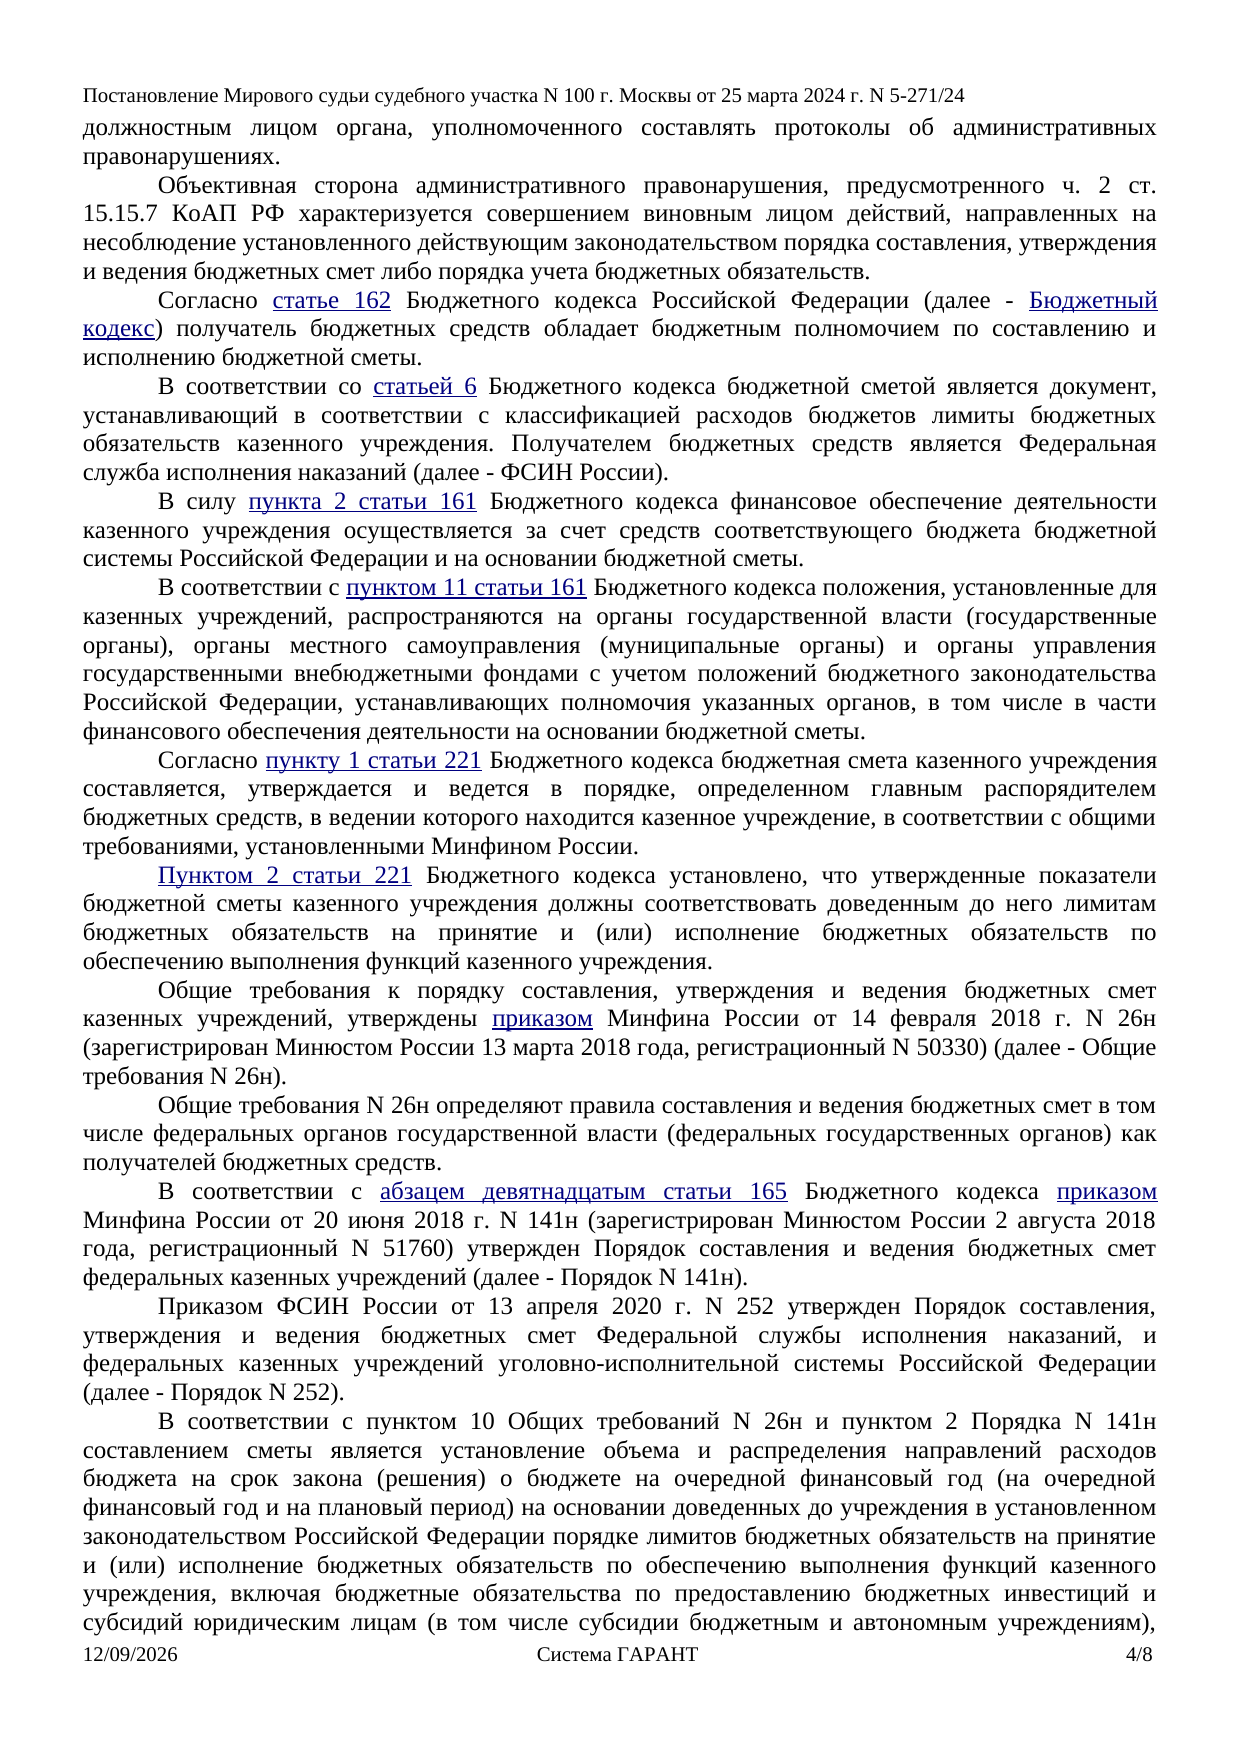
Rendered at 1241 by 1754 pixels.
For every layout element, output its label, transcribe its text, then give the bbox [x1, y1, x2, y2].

text В соответствии с пунктом 10 Общих требований N 26н и пунктом 2 Порядка N 141н составлением сметы является установление объема и распределения направлений расходов бюджета на срок закона (решения) о бюджете на очередной финансовый год (на очередной финансовый год и на плановый период) на основании доведенных до учреждения в установленном законодательством Российской Федерации порядке лимитов бюджетных обязательств на принятие и (или) исполнение бюджетных обязательств по обеспечению выполнения функций казенного учреждения, включая бюджетные обязательства по предоставлению бюджетных инвестиций и субсидий юридическим лицам (в том числе субсидии бюджетным и автономным учреждениям), [83, 1406, 1157, 1636]
text Общие требования N 26н определяют правила составления и ведения бюджетных смет в том числе федеральных органов государственной власти (федеральных государственных органов) как получателей бюджетных средств. [83, 1090, 1157, 1176]
text Пунктом 2 статьи 221 Бюджетного кодекса установлено, что утвержденные показатели бюджетной сметы казенного учреждения должны соответствовать доведенным до него лимитам бюджетных обязательств на принятие и (или) исполнение бюджетных обязательств по обеспечению выполнения функций казенного учреждения. [83, 860, 1157, 975]
text Приказом ФСИН России от 13 апреля 2020 г. N 252 утвержден Порядок составления, утверждения и ведения бюджетных смет Федеральной службы исполнения наказаний, и федеральных казенных учреждений уголовно-исполнительной системы Российской Федерации (далее - Порядок N 252). [83, 1291, 1157, 1406]
text Согласно статье 162 Бюджетного кодекса Российской Федерации (далее - Бюджетный кодекс) получатель бюджетных средств обладает бюджетным полномочием по составлению и исполнению бюджетной сметы. [83, 285, 1157, 371]
text В соответствии с абзацем девятнадцатым статьи 165 Бюджетного кодекса приказом Минфина России от 20 июня 2018 г. N 141н (зарегистрирован Минюстом России 2 августа 2018 года, регистрационный N 51760) утвержден Порядок составления и ведения бюджетных смет федеральных казенных учреждений (далее - Порядок N 141н). [83, 1176, 1157, 1291]
text должностным лицом органа, уполномоченного составлять протоколы об административных правонарушениях. [83, 112, 1157, 170]
text В соответствии со статьей 6 Бюджетного кодекса бюджетной сметой является документ, устанавливающий в соответствии с классификацией расходов бюджетов лимиты бюджетных обязательств казенного учреждения. Получателем бюджетных средств является Федеральная служба исполнения наказаний (далее - ФСИН России). [83, 371, 1157, 486]
text В соответствии с пунктом 11 статьи 161 Бюджетного кодекса положения, установленные для казенных учреждений, распространяются на органы государственной власти (государственные органы), органы местного самоуправления (муниципальные органы) и органы управления государственными внебюджетными фондами с учетом положений бюджетного законодательства Российской Федерации, устанавливающих полномочия указанных органов, в том числе в части финансового обеспечения деятельности на основании бюджетной сметы. [83, 572, 1157, 745]
text Общие требования к порядку составления, утверждения и ведения бюджетных смет казенных учреждений, утверждены приказом Минфина России от 14 февраля 2018 г. N 26н (зарегистрирован Минюстом России 13 марта 2018 года, регистрационный N 50330) (далее - Общие требования N 26н). [83, 975, 1157, 1090]
text В силу пункта 2 статьи 161 Бюджетного кодекса финансовое обеспечение деятельности казенного учреждения осуществляется за счет средств соответствующего бюджета бюджетной системы Российской Федерации и на основании бюджетной сметы. [83, 486, 1157, 572]
text Объективная сторона административного правонарушения, предусмотренного ч. 2 ст. 15.15.7 КоАП РФ характеризуется совершением виновным лицом действий, направленных на несоблюдение установленного действующим законодательством порядка составления, утверждения и ведения бюджетных смет либо порядка учета бюджетных обязательств. [83, 170, 1157, 285]
text Согласно пункту 1 статьи 221 Бюджетного кодекса бюджетная смета казенного учреждения составляется, утверждается и ведется в порядке, определенном главным распорядителем бюджетных средств, в ведении которого находится казенное учреждение, в соответствии с общими требованиями, установленными Минфином России. [83, 745, 1157, 860]
